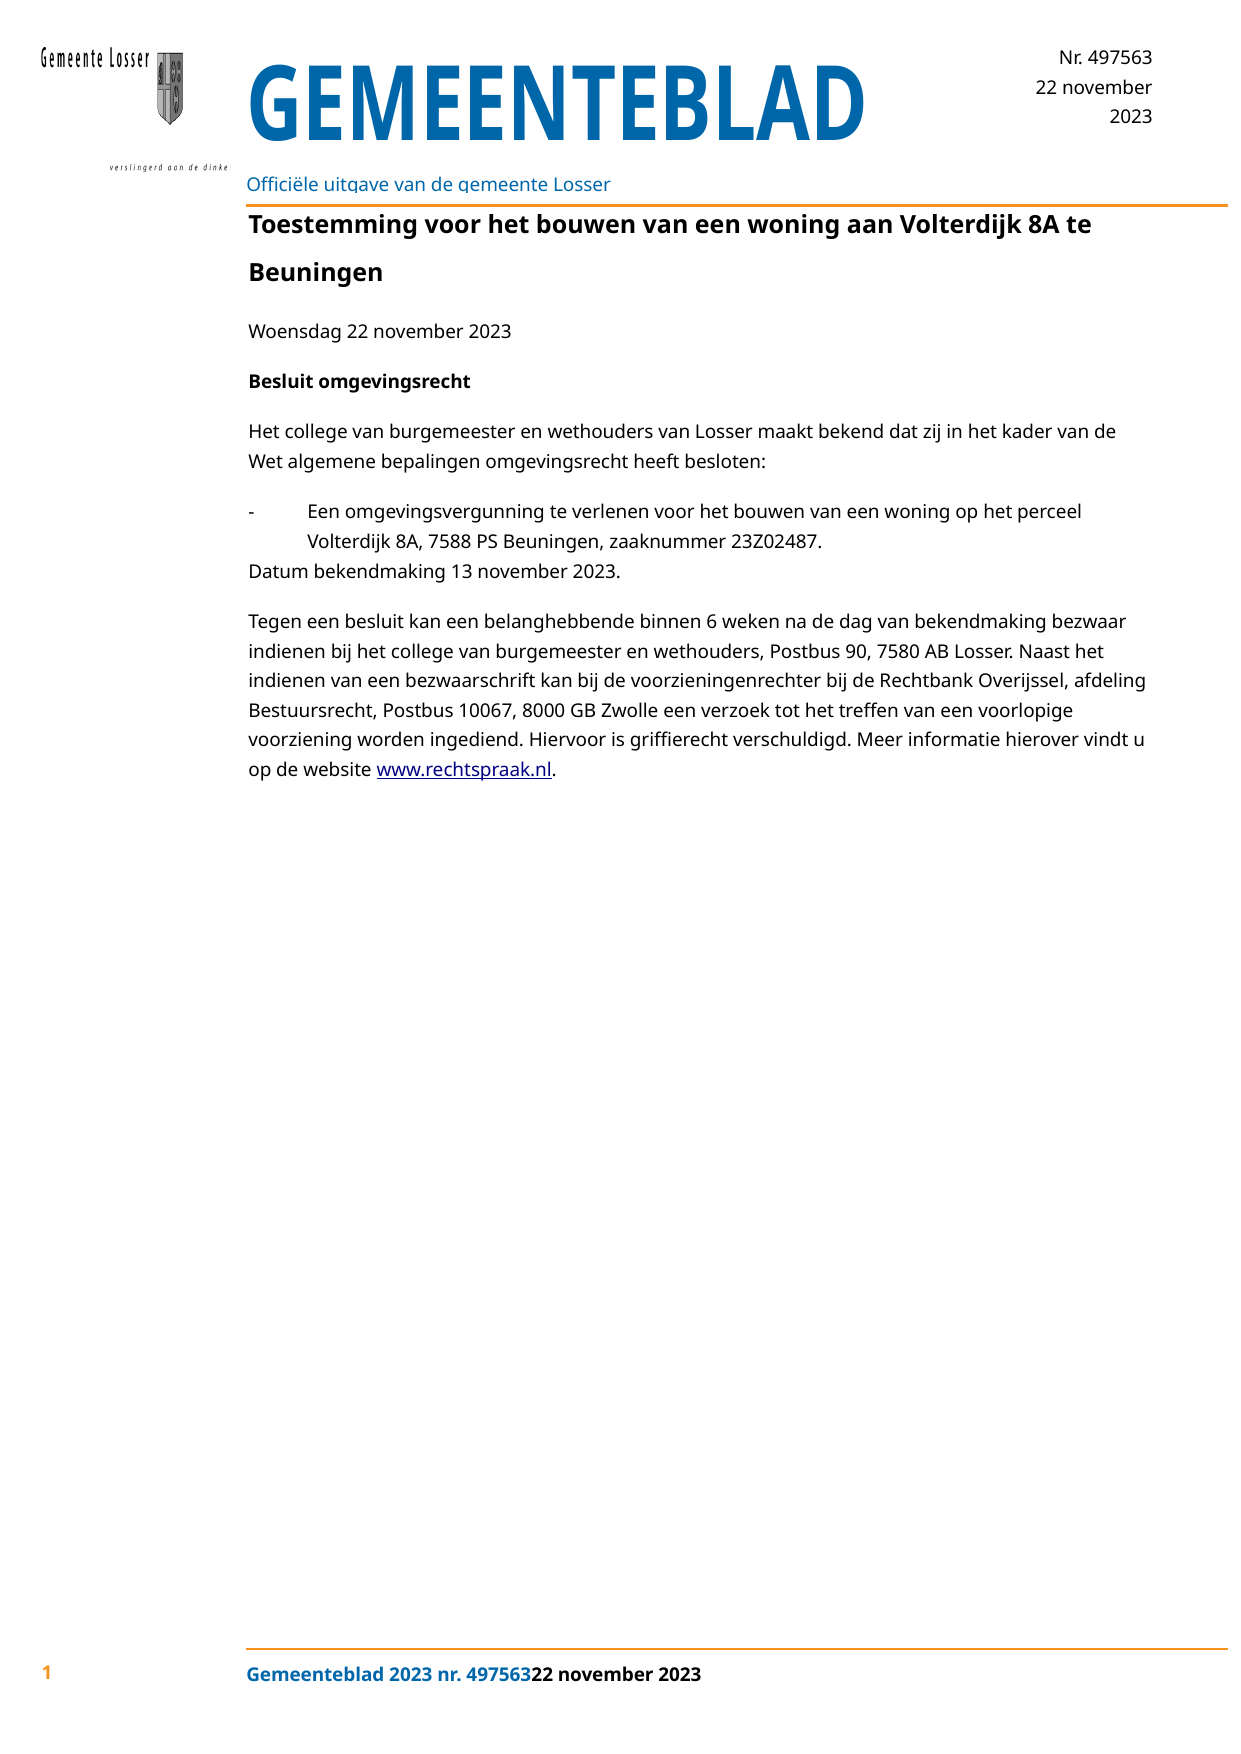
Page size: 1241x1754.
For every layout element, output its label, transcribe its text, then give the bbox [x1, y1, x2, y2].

picture [41, 47, 231, 172]
text Woensdag 22 november 2023 [248, 318, 1152, 344]
text Toestemming voor het bouwen van een woning aan Volterdijk 8A te Beuningen [248, 207, 1152, 288]
text Het college van burgemeester en wethouders van Losser maakt bekend dat zij in het kader van de Wet algemene bepalingen omgevingsrecht heeft besloten: [248, 419, 1152, 474]
text Besluit omgevingsrecht [248, 368, 1152, 394]
list Een omgevingsvergunning te verlenen voor het bouwen van een woning op het perceel Volterdijk 8A, 7588 PS Beuningen, zaaknummer 23Z02487. [248, 499, 1152, 554]
text Tegen een besluit kan een belanghebbende binnen 6 weken na de dag van bekendmaking bezwaar indienen bij het college van burgemeester en wethouders, Postbus 90, 7580 AB Losser. Naast het indienen van een bezwaarschrift kan bij de voorzieningenrechter bij de Rechtbank Overijssel, afdeling Bestuursrecht, Postbus 10067, 8000 GB Zwolle een verzoek tot het treffen van een voorlopige voorziening worden ingediend. Hiervoor is griffierecht verschuldigd. Meer informatie hierover vindt u op de website www.rechtspraak.nl. [248, 608, 1152, 782]
text Datum bekendmaking 13 november 2023. [248, 558, 1152, 584]
